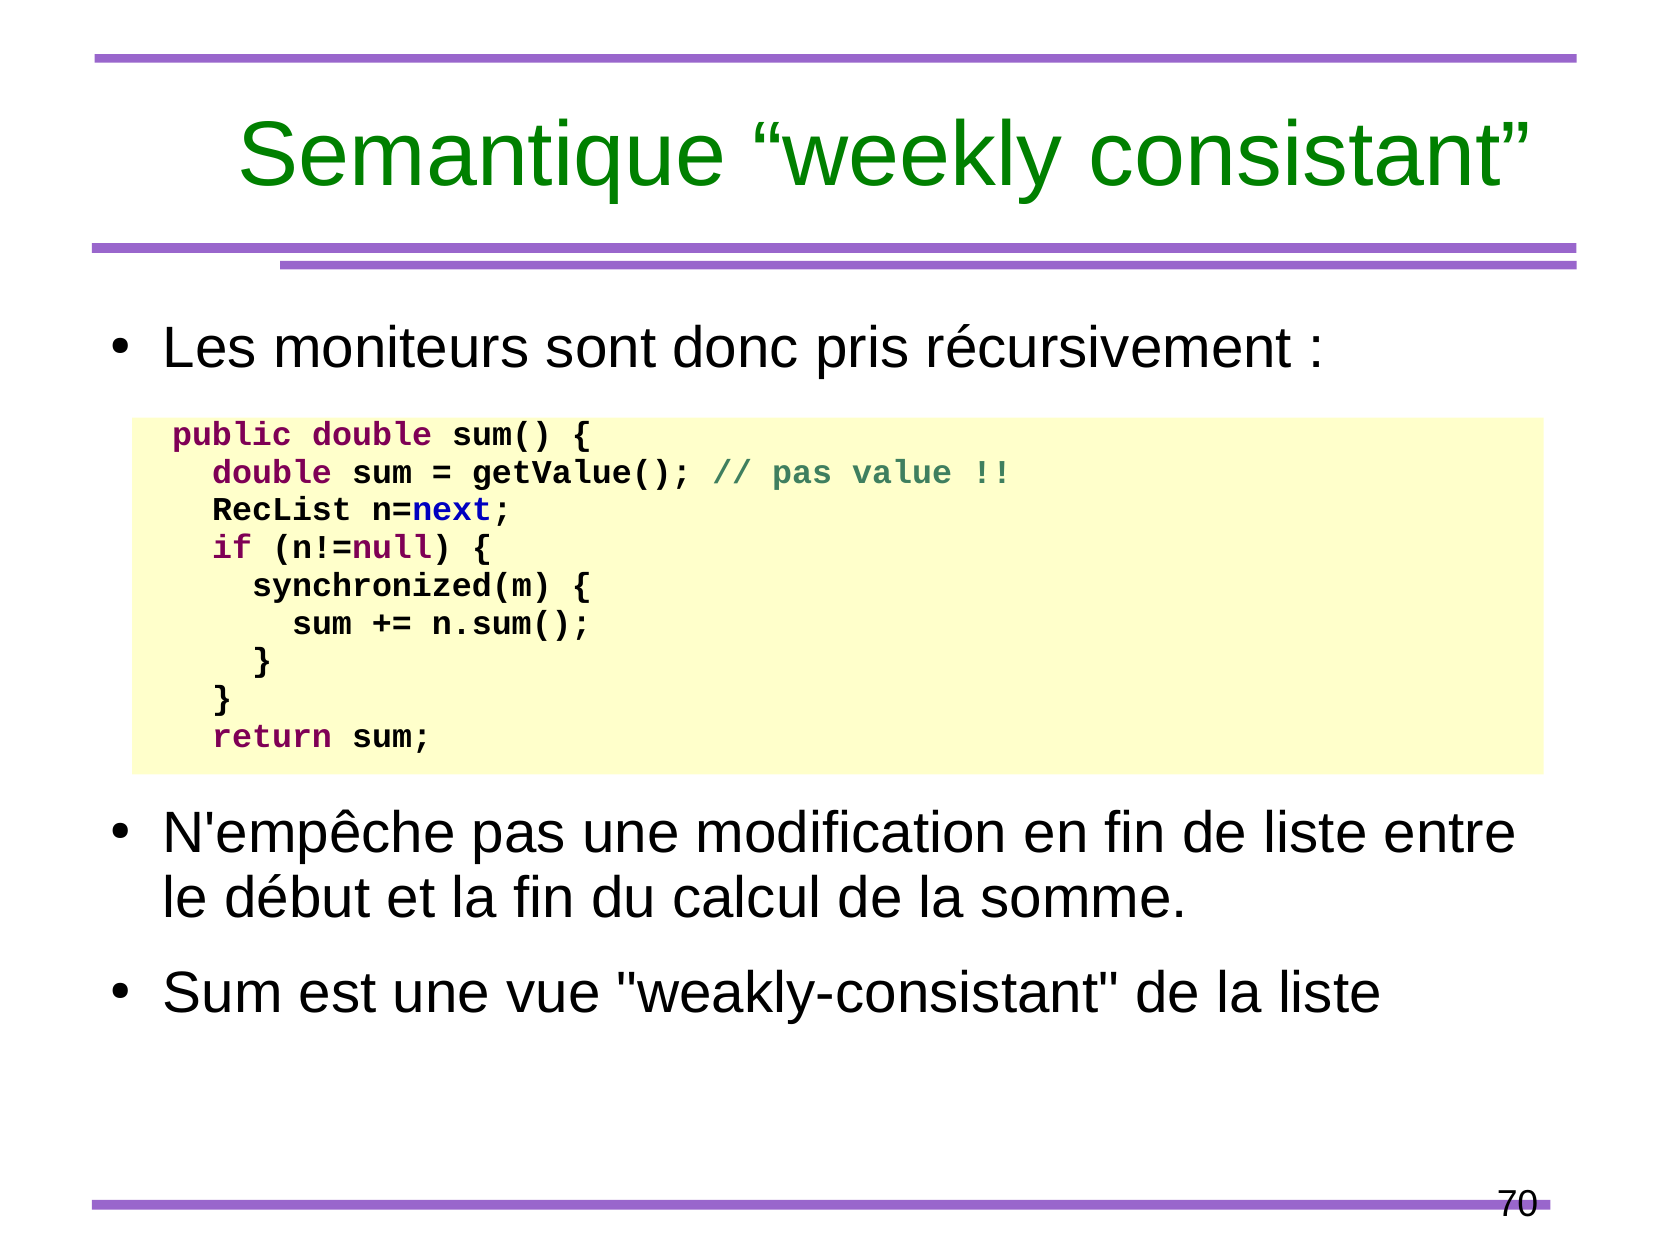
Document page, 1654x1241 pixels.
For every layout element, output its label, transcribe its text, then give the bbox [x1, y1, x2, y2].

text_box public double sum() { double sum = getValue(); // pas value !! RecList n=next; if (n!=null) { synchronized(m) { sum += n.sum(); } } return sum; } [132, 417, 1544, 775]
list Les moniteurs sont donc pris récursivement : N'empêche pas une modification en fin de liste entre le début et la fin du calcul de la somme. Sum est une vue "weakly-consistant" de la liste [92, 315, 1563, 1057]
title Semantique “weekly consistant” [121, 49, 1534, 257]
